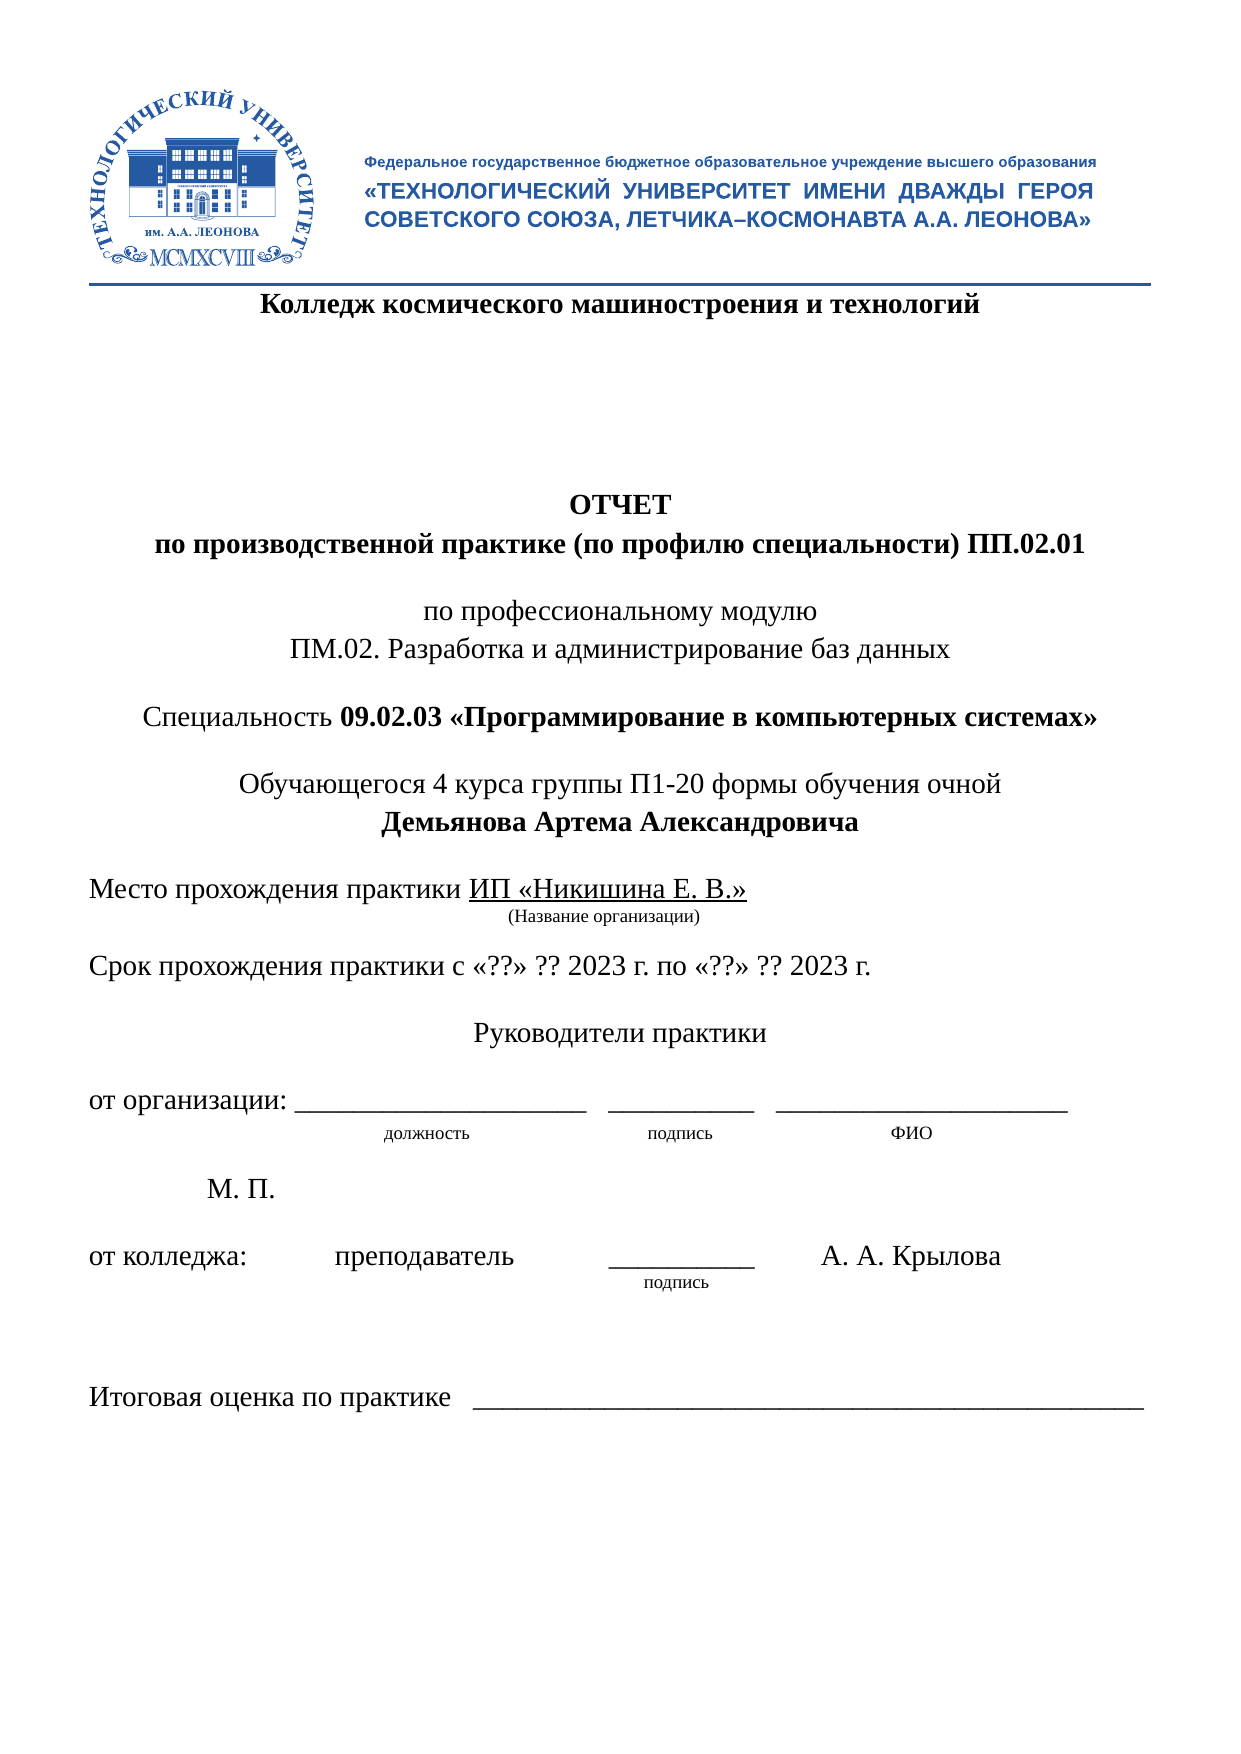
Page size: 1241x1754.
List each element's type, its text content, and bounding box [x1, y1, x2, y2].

text Колледж космического машиностроения и технологий [88, 286, 1152, 320]
text от колледжа: преподаватель __________ А. А. Крылова [88, 1238, 1152, 1271]
text Обучающегося 4 курса группы П1-20 формы обучения очной [88, 766, 1152, 799]
text по производственной практике (по профилю специальности) ПП.02.01 [88, 526, 1152, 559]
text от организации: ____________________ __________ ____________________ [88, 1082, 1152, 1116]
text ОТЧЕТ [88, 487, 1152, 521]
text М. П. [207, 1171, 1152, 1204]
text Срок прохождения практики с «??» ?? 2023 г. по «??» ?? 2023 г. [88, 948, 1152, 982]
text (Название организации) [508, 905, 1152, 927]
text по профессиональному модулю [88, 593, 1152, 627]
text Специальность 09.02.03 «Программирование в компьютерных системах» [88, 699, 1152, 732]
text Итоговая оценка по практике ______________________________________________ [88, 1379, 1152, 1413]
text должность подпись ФИО [384, 1122, 1152, 1143]
text подпись [644, 1271, 1152, 1293]
text Место прохождения практики ИП «Никишина Е. В.» [88, 871, 1152, 905]
text ПМ.02. Разработка и администрирование баз данных [88, 632, 1152, 665]
text Руководители практики [88, 1015, 1152, 1049]
text Демьянова Артема Александровича [88, 804, 1152, 838]
